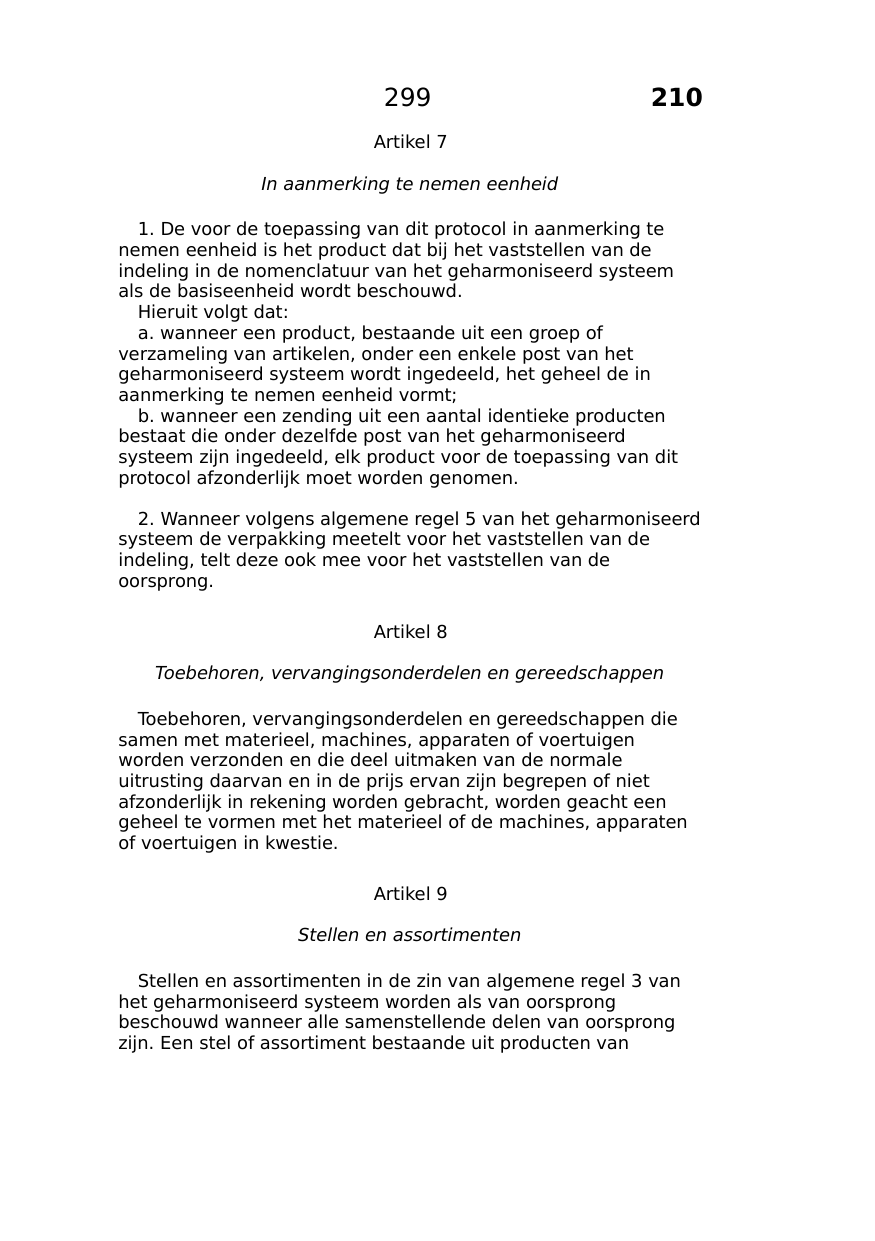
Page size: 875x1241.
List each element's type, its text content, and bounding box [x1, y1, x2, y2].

subtitle Artikel 9 Stellen en assortimenten [118, 884, 703, 946]
text Hieruit volgt dat: [118, 302, 703, 323]
text b. wanneer een zending uit een aantal identieke producten bestaat die onder dezelfde post van het geharmoniseerd systeem zijn ingedeeld, elk product voor de toepassing van dit protocol afzonderlijk moet worden genomen. [118, 406, 703, 488]
text 1. De voor de toepassing van dit protocol in aanmerking te nemen eenheid is het product dat bij het vaststellen van de indeling in de nomenclatuur van het geharmoniseerd systeem als de basiseenheid wordt beschouwd. [118, 219, 703, 302]
text a. wanneer een product, bestaande uit een groep of verzameling van artikelen, onder een enkele post van het geharmoniseerd systeem wordt ingedeeld, het geheel de in aanmerking te nemen eenheid vormt; [118, 323, 703, 406]
text Stellen en assortimenten in de zin van algemene regel 3 van het geharmoniseerd systeem worden als van oorsprong beschouwd wanneer alle samenstellende delen van oorsprong zijn. Een stel of assortiment bestaande uit producten van [118, 971, 703, 1054]
text Toebehoren, vervangingsonderdelen en gereedschappen die samen met materieel, machines, apparaten of voertuigen worden verzonden en die deel uitmaken van de normale uitrusting daarvan en in de prijs ervan zijn begrepen of niet afzonderlijk in rekening worden gebracht, worden geacht een geheel te vormen met het materieel of de machines, apparaten of voertuigen in kwestie. [118, 709, 703, 854]
subtitle Artikel 7 In aanmerking te nemen eenheid [118, 132, 703, 194]
text 2. Wanneer volgens algemene regel 5 van het geharmoniseerd systeem de verpakking meetelt voor het vaststellen van de indeling, telt deze ook mee voor het vaststellen van de oorsprong. [118, 508, 703, 591]
subtitle Artikel 8 Toebehoren, vervangingsonderdelen en gereedschappen [118, 621, 703, 684]
